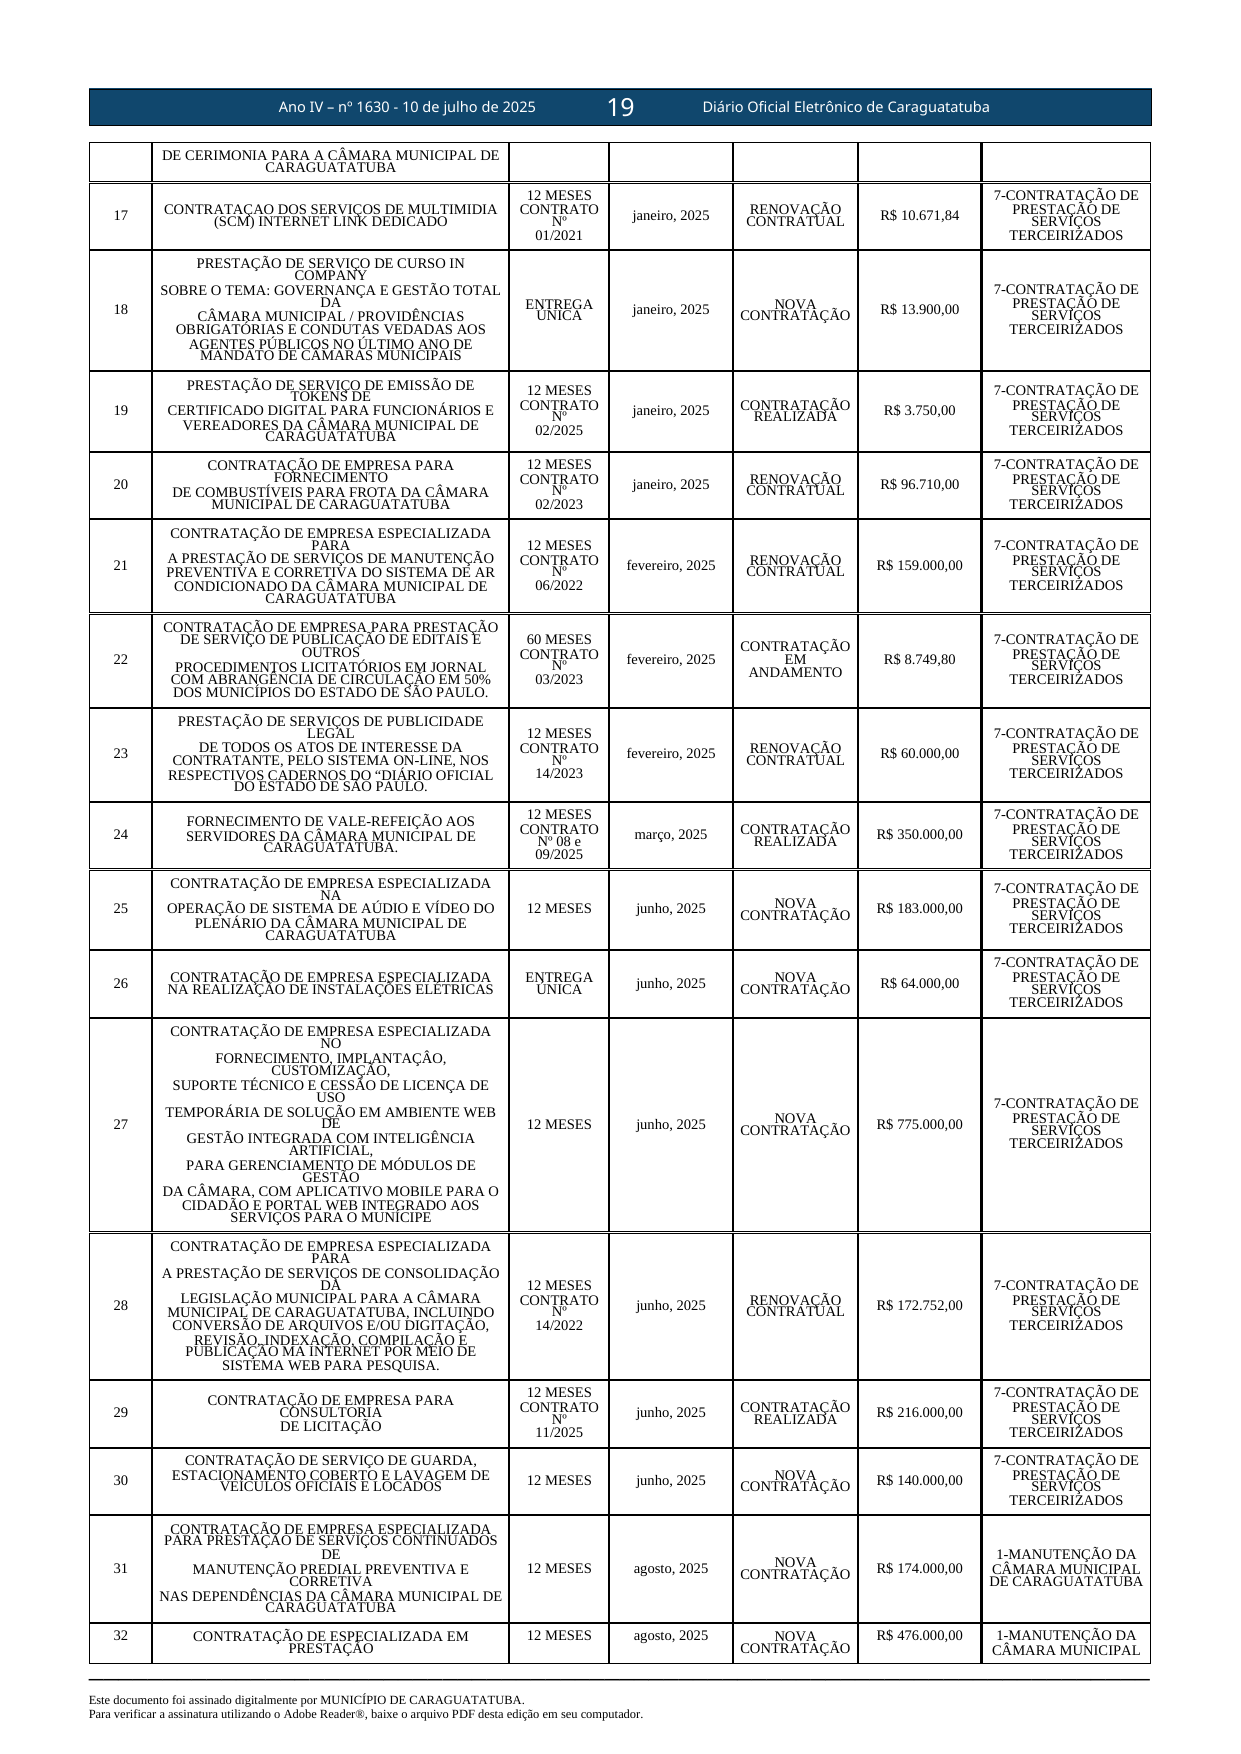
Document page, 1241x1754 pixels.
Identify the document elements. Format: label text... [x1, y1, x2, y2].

table_cell 12 MESES [510, 1516, 608, 1622]
table_cell NOVA CONTRATAÇÃO [734, 1449, 857, 1514]
table_cell R$ 10.671,84 [859, 184, 980, 249]
table_cell 19 [90, 372, 151, 451]
table_cell fevereiro, 2025 [610, 615, 732, 707]
table_cell RENOVAÇÃO CONTRATUAL [734, 709, 857, 801]
table_cell agosto, 2025 [610, 1624, 732, 1663]
table_cell 7-CONTRATAÇÃO DE PRESTAÇÃO DE SERVIÇOS TERCEIRIZADOS [983, 1019, 1150, 1231]
table_cell 12 MESES CONTRATO Nº 14/2022 [510, 1234, 608, 1379]
table_cell fevereiro, 2025 [610, 709, 732, 801]
table_cell CONTRATAÇÃO DE SERVIÇO DE GUARDA, ESTACIONAMENTO COBERTO E LAVAGEM DE VEÍCULOS OFICIAIS E LOCADOS [153, 1449, 508, 1514]
table_cell R$ 60.000,00 [859, 709, 980, 801]
table_cell 20 [90, 453, 151, 518]
table_cell CONTRATAÇÃO REALIZADA [734, 803, 857, 868]
table_cell R$ 64.000,00 [859, 951, 980, 1017]
table_cell 12 MESES CONTRATO Nº 02/2025 [510, 372, 608, 451]
table_cell RENOVAÇÃO CONTRATUAL [734, 520, 857, 612]
table_cell R$ 216.000,00 [859, 1381, 980, 1447]
table_cell 17 [90, 184, 151, 249]
table_cell junho, 2025 [610, 1234, 732, 1379]
table_cell NOVA CONTRATAÇÃO [734, 1516, 857, 1622]
table_cell RENOVAÇÃO CONTRATUAL [734, 184, 857, 249]
table_cell R$ 183.000,00 [859, 871, 980, 949]
table_cell NOVA CONTRATAÇÃO [734, 951, 857, 1017]
table_cell R$ 96.710,00 [859, 453, 980, 518]
table_cell FORNECIMENTO DE VALE-REFEIÇÃO AOS SERVIDORES DA CÂMARA MUNICIPAL DE CARAGUATATUBA. [153, 803, 508, 868]
table_cell RENOVAÇÃO CONTRATUAL [734, 1234, 857, 1379]
table_cell R$ 775.000,00 [859, 1019, 980, 1231]
table_cell NOVA CONTRATAÇÃO [734, 251, 857, 370]
table_cell junho, 2025 [610, 951, 732, 1017]
table_cell 32 [90, 1624, 151, 1663]
table_cell [983, 143, 1150, 181]
table_cell 60 MESES CONTRATO Nº 03/2023 [510, 615, 608, 707]
table_cell 7-CONTRATAÇÃO DE PRESTAÇÃO DE SERVIÇOS TERCEIRIZADOS [983, 803, 1150, 868]
table_cell 12 MESES [510, 1624, 608, 1663]
table_cell 7-CONTRATAÇÃO DE PRESTAÇÃO DE SERVIÇOS TERCEIRIZADOS [983, 184, 1150, 249]
table_cell R$ 140.000,00 [859, 1449, 980, 1514]
table_cell 21 [90, 520, 151, 612]
table_cell 12 MESES CONTRATO Nº 14/2023 [510, 709, 608, 801]
table_cell ENTREGA ÚNICA [510, 951, 608, 1017]
table_cell CONTRATAÇÃO DE EMPRESA ESPECIALIZADA NA REALIZAÇÃO DE INSTALAÇÕES ELÉTRICAS [153, 951, 508, 1017]
table_cell R$ 172.752,00 [859, 1234, 980, 1379]
table_cell NOVA CONTRATAÇÃO [734, 871, 857, 949]
table_cell 22 [90, 615, 151, 707]
table_cell CONTRATAÇÃO DE EMPRESA ESPECIALIZADA NA OPERAÇÃO DE SISTEMA DE AÚDIO E VÍDEO DO PLENÁRIO DA CÂMARA MUNICIPAL DE CARAGUATATUBA [153, 871, 508, 949]
table_cell CONTRATAÇÃO REALIZADA [734, 1381, 857, 1447]
table_cell fevereiro, 2025 [610, 520, 732, 612]
table_cell 7-CONTRATAÇÃO DE PRESTAÇÃO DE SERVIÇOS TERCEIRIZADOS [983, 372, 1150, 451]
table_cell 7-CONTRATAÇÃO DE PRESTAÇÃO DE SERVIÇOS TERCEIRIZADOS [983, 1449, 1150, 1514]
table_cell 23 [90, 709, 151, 801]
table_cell PRESTAÇÃO DE SERVIÇOS DE PUBLICIDADE LEGAL DE TODOS OS ATOS DE INTERESSE DA CONTRATANTE, PELO SISTEMA ON-LINE, NOS RESPECTIVOS CADERNOS DO “DIÁRIO OFICIAL DO ESTADO DE SÃO PAULO. [153, 709, 508, 801]
table_cell CONTRATAÇÃO DE EMPRESA PARA PRESTAÇÃO DE SERVIÇO DE PUBLICAÇÃO DE EDITAIS E OUTROS PROCEDIMENTOS LICITATÓRIOS EM JORNAL COM ABRANGÊNCIA DE CIRCULAÇÃO EM 50% DOS MUNICÍPIOS DO ESTADO DE SÃO PAULO. [153, 615, 508, 707]
table_cell R$ 476.000,00 [859, 1624, 980, 1663]
table_cell ENTREGA ÚNICA [510, 251, 608, 370]
table_cell 27 [90, 1019, 151, 1231]
table_cell CONTRATAÇÃO DE ESPECIALIZADA EM PRESTAÇÃO [153, 1624, 508, 1663]
table_cell 12 MESES [510, 1449, 608, 1514]
table_cell 7-CONTRATAÇÃO DE PRESTAÇÃO DE SERVIÇOS TERCEIRIZADOS [983, 1234, 1150, 1379]
table_cell 30 [90, 1449, 151, 1514]
table_cell CONTRATAÇÃO DE EMPRESA ESPECIALIZADA PARA PRESTAÇÃO DE SERVIÇOS CONTINUADOS DE MANUTENÇÃO PREDIAL PREVENTIVA E CORRETIVA NAS DEPENDÊNCIAS DA CÂMARA MUNICIPAL DE CARAGUATATUBA [153, 1516, 508, 1622]
table_cell 28 [90, 1234, 151, 1379]
table_cell 12 MESES [510, 1019, 608, 1231]
table_cell CONTRATAÇÃO DE EMPRESA ESPECIALIZADA PARA A PRESTAÇÃO DE SERVIÇOS DE CONSOLIDAÇÃO DA LEGISLAÇÃO MUNICIPAL PARA A CÂMARA MUNICIPAL DE CARAGUATATUBA, INCLUINDO CONVERSÃO DE ARQUIVOS E/OU DIGITAÇÃO, REVISÃO, INDEXAÇÃO, COMPILAÇÃO E PUBLICAÇÃO MA INTERNET POR MEIO DE SISTEMA WEB PARA PESQUISA. [153, 1234, 508, 1379]
table_cell 7-CONTRATAÇÃO DE PRESTAÇÃO DE SERVIÇOS TERCEIRIZADOS [983, 251, 1150, 370]
table_cell NOVA CONTRATAÇÃO [734, 1019, 857, 1231]
table_cell 12 MESES CONTRATO Nº 08 e 09/2025 [510, 803, 608, 868]
table_cell [510, 143, 608, 181]
table_cell 18 [90, 251, 151, 370]
table_cell CONTRATAÇÃO REALIZADA [734, 372, 857, 451]
table_cell 26 [90, 951, 151, 1017]
table_cell 12 MESES [510, 871, 608, 949]
table_cell 24 [90, 803, 151, 868]
table_cell RENOVAÇÃO CONTRATUAL [734, 453, 857, 518]
table_cell 29 [90, 1381, 151, 1447]
table_cell NOVA CONTRATAÇÃO [734, 1624, 857, 1663]
table_cell PRESTAÇÃO DE SERVIÇO DE CURSO IN COMPANY SOBRE O TEMA: GOVERNANÇA E GESTÃO TOTAL DA CÂMARA MUNICIPAL / PROVIDÊNCIAS OBRIGATÓRIAS E CONDUTAS VEDADAS AOS AGENTES PÚBLICOS NO ÚLTIMO ANO DE MANDATO DE CÂMARAS MUNICIPAIS [153, 251, 508, 370]
table_cell CONTRATAÇAO DOS SERVIÇOS DE MULTIMIDIA (SCM) INTERNET LINK DEDICADO [153, 184, 508, 249]
table_cell 7-CONTRATAÇÃO DE PRESTAÇÃO DE SERVIÇOS TERCEIRIZADOS [983, 453, 1150, 518]
table_cell [90, 143, 151, 181]
table_cell [610, 143, 732, 181]
table_cell 12 MESES CONTRATO Nº 06/2022 [510, 520, 608, 612]
table_cell junho, 2025 [610, 871, 732, 949]
table_cell agosto, 2025 [610, 1516, 732, 1622]
table_cell R$ 8.749,80 [859, 615, 980, 707]
table_cell 12 MESES CONTRATO Nº 02/2023 [510, 453, 608, 518]
table_cell R$ 13.900,00 [859, 251, 980, 370]
table_cell 12 MESES CONTRATO Nº 01/2021 [510, 184, 608, 249]
table_cell DE CERIMONIA PARA A CÂMARA MUNICIPAL DE CARAGUATATUBA [153, 143, 508, 181]
table_cell CONTRATAÇÃO DE EMPRESA PARA FORNECIMENTO DE COMBUSTÍVEIS PARA FROTA DA CÂMARA MUNICIPAL DE CARAGUATATUBA [153, 453, 508, 518]
table_cell 7-CONTRATAÇÃO DE PRESTAÇÃO DE SERVIÇOS TERCEIRIZADOS [983, 1381, 1150, 1447]
table_cell janeiro, 2025 [610, 372, 732, 451]
table_cell março, 2025 [610, 803, 732, 868]
table_cell 31 [90, 1516, 151, 1622]
table_cell junho, 2025 [610, 1449, 732, 1514]
table_cell CONTRATAÇÃO DE EMPRESA ESPECIALIZADA PARA A PRESTAÇÃO DE SERVIÇOS DE MANUTENÇÃO PREVENTIVA E CORRETIVA DO SISTEMA DE AR CONDICIONADO DA CÂMARA MUNICIPAL DE CARAGUATATUBA [153, 520, 508, 612]
table_cell CONTRATAÇÃO DE EMPRESA PARA CONSULTORIA DE LICITAÇÃO [153, 1381, 508, 1447]
table_cell junho, 2025 [610, 1381, 732, 1447]
table_cell R$ 159.000,00 [859, 520, 980, 612]
table_cell 7-CONTRATAÇÃO DE PRESTAÇÃO DE SERVIÇOS TERCEIRIZADOS [983, 615, 1150, 707]
table_cell 1-MANUTENÇÃO DA CÂMARA MUNICIPAL [983, 1624, 1150, 1663]
table_cell janeiro, 2025 [610, 453, 732, 518]
table_cell R$ 350.000,00 [859, 803, 980, 868]
table_cell 25 [90, 871, 151, 949]
table_cell 7-CONTRATAÇÃO DE PRESTAÇÃO DE SERVIÇOS TERCEIRIZADOS [983, 871, 1150, 949]
table_cell junho, 2025 [610, 1019, 732, 1231]
table_cell CONTRATAÇÃO EM ANDAMENTO [734, 615, 857, 707]
table_cell 7-CONTRATAÇÃO DE PRESTAÇÃO DE SERVIÇOS TERCEIRIZADOS [983, 520, 1150, 612]
table_cell janeiro, 2025 [610, 251, 732, 370]
table_cell CONTRATAÇÃO DE EMPRESA ESPECIALIZADA NO FORNECIMENTO, IMPLANTAÇÂO, CUSTOMIZAÇÃO, SUPORTE TÉCNICO E CESSÃO DE LICENÇA DE USO TEMPORÁRIA DE SOLUÇÃO EM AMBIENTE WEB DE GESTÃO INTEGRADA COM INTELIGÊNCIA ARTIFICIAL, PARA GERENCIAMENTO DE MÓDULOS DE GESTÃO DA CÂMARA, COM APLICATIVO MOBILE PARA O CIDADÃO E PORTAL WEB INTEGRADO AOS SERVIÇOS PARA O MUNÍCIPE [153, 1019, 508, 1231]
table_cell 1-MANUTENÇÃO DA CÂMARA MUNICIPAL DE CARAGUATATUBA [983, 1516, 1150, 1622]
table_cell R$ 174.000,00 [859, 1516, 980, 1622]
table_cell 12 MESES CONTRATO Nº 11/2025 [510, 1381, 608, 1447]
table_cell 7-CONTRATAÇÃO DE PRESTAÇÃO DE SERVIÇOS TERCEIRIZADOS [983, 951, 1150, 1017]
table_cell [859, 143, 980, 181]
table_cell janeiro, 2025 [610, 184, 732, 249]
table_cell PRESTAÇÃO DE SERVIÇO DE EMISSÃO DE TOKENS DE CERTIFICADO DIGITAL PARA FUNCIONÁRIOS E VEREADORES DA CÂMARA MUNICIPAL DE CARAGUATATUBA [153, 372, 508, 451]
table_cell 7-CONTRATAÇÃO DE PRESTAÇÃO DE SERVIÇOS TERCEIRIZADOS [983, 709, 1150, 801]
table_cell R$ 3.750,00 [859, 372, 980, 451]
table_cell [734, 143, 857, 181]
